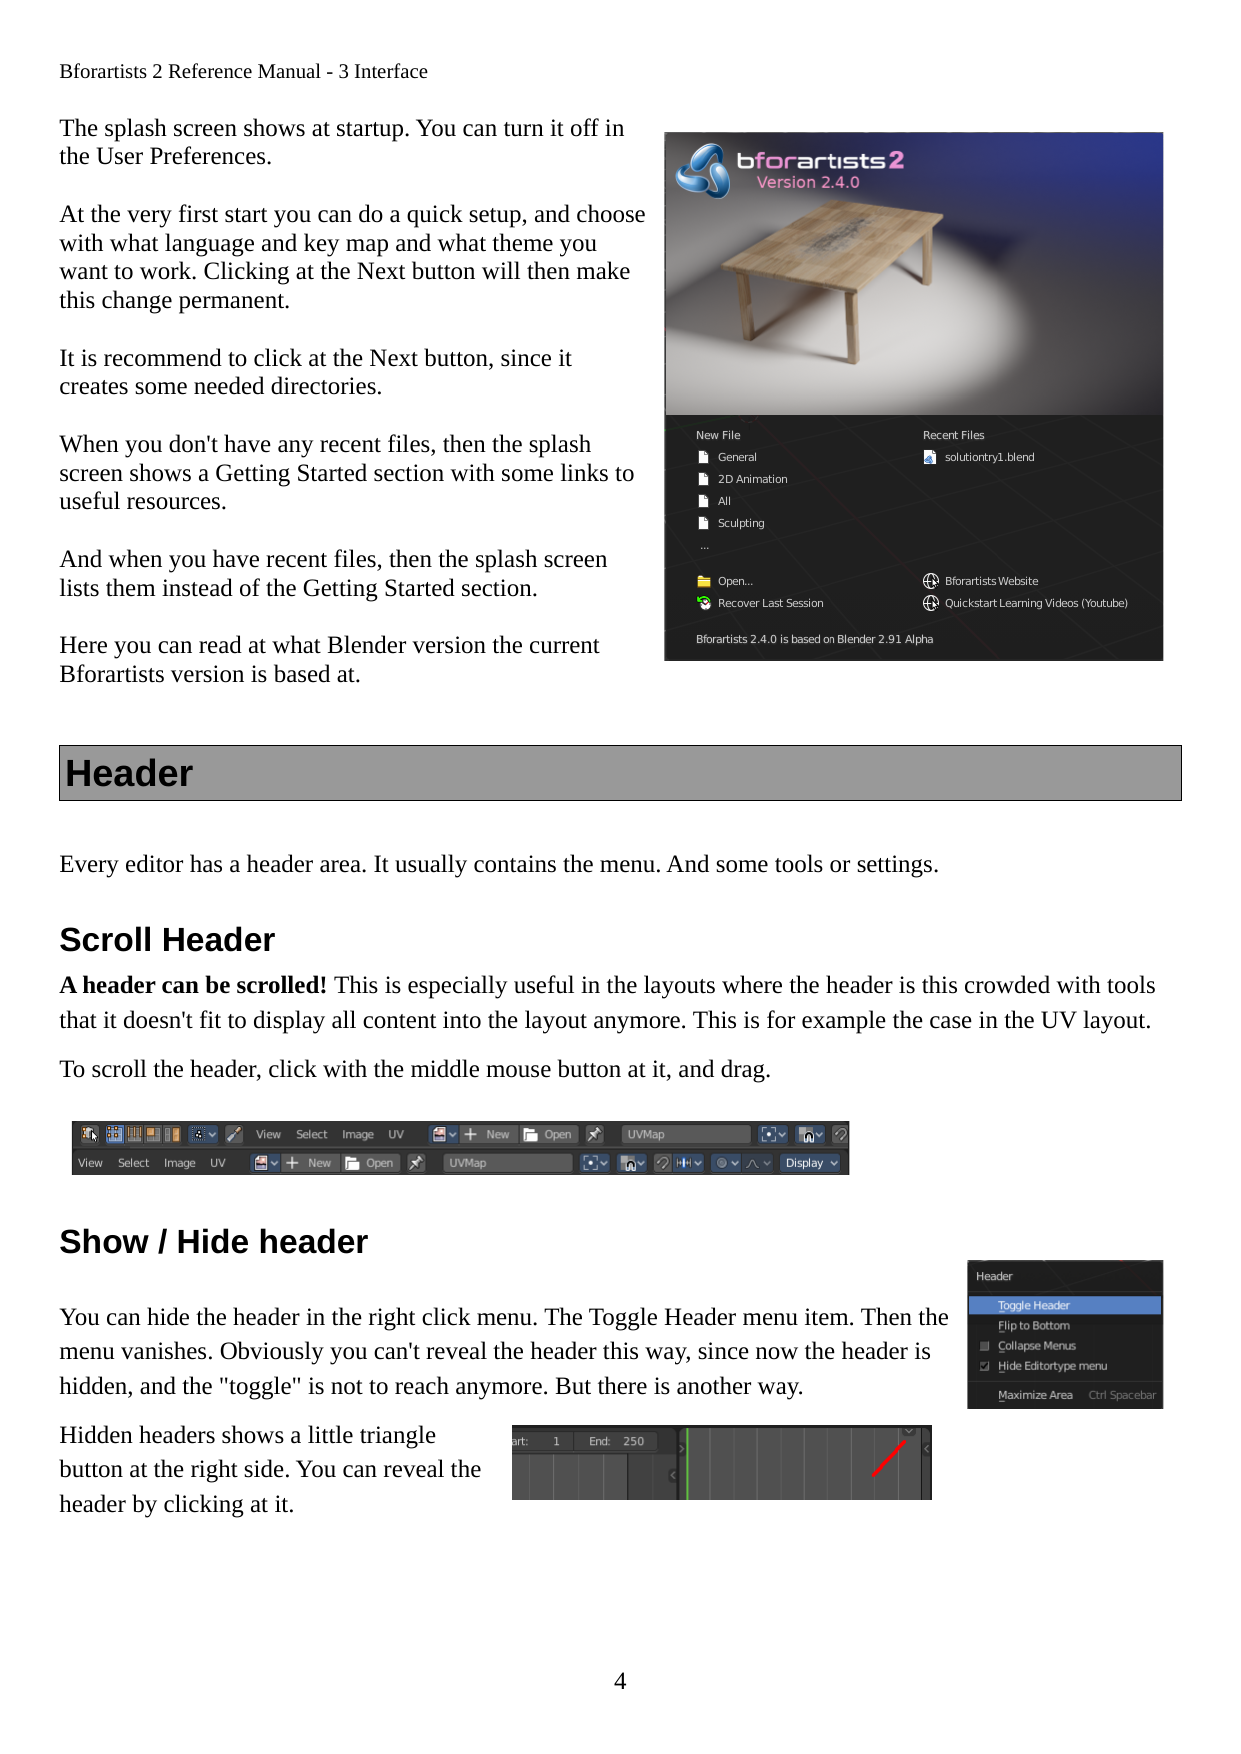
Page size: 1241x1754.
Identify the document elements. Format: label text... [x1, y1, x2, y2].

text At the very first start you can do a quick setup, and choose with what language and key map and what theme you want to work. Clicking at the Next button will then make this change permanent. [59, 199, 664, 314]
text Hidden headers shows a little triangle button at the right side. You can reveal the header by clicking at it. [59, 1420, 1181, 1518]
text It is recommend to click at the Next button, since it creates some needed directories. [59, 343, 664, 400]
text And when you have recent files, then the splash screen lists them instead of the Getting Started section. [59, 544, 664, 601]
text Here you can read at what Blender version the current Bforartists version is based at. [59, 630, 1181, 688]
picture [512, 1425, 932, 1500]
picture [71, 1121, 850, 1175]
text You can hide the header in the right click menu. The Toggle Header menu item. Then the menu vanishes. Obviously you can't reveal the header this way, since now the header is hidden, and the "toggle" is not to reach anymore. But there is another way. [59, 1302, 967, 1400]
subtitle Show / Hide header [59, 1222, 1181, 1261]
picture [664, 132, 1164, 661]
table_header Header [60, 746, 1181, 800]
subtitle Scroll Header [59, 919, 1181, 958]
text Every editor has a header area. It usually contains the menu. And some tools or settings. [59, 849, 1181, 878]
text When you don't have any recent files, then the splash screen shows a Getting Started section with some links to useful resources. [59, 429, 664, 515]
picture [967, 1260, 1164, 1409]
text To scroll the header, click with the middle mouse button at it, and drag. [59, 1054, 1181, 1083]
text The splash screen shows at startup. You can turn it off in the User Preferences. [59, 113, 1181, 170]
text A header can be scrolled! This is especially useful in the layouts where the header is this crowded with tools that it doesn't fit to display all content into the layout anymore. This is for example the case in the UV layout. [59, 971, 1181, 1034]
